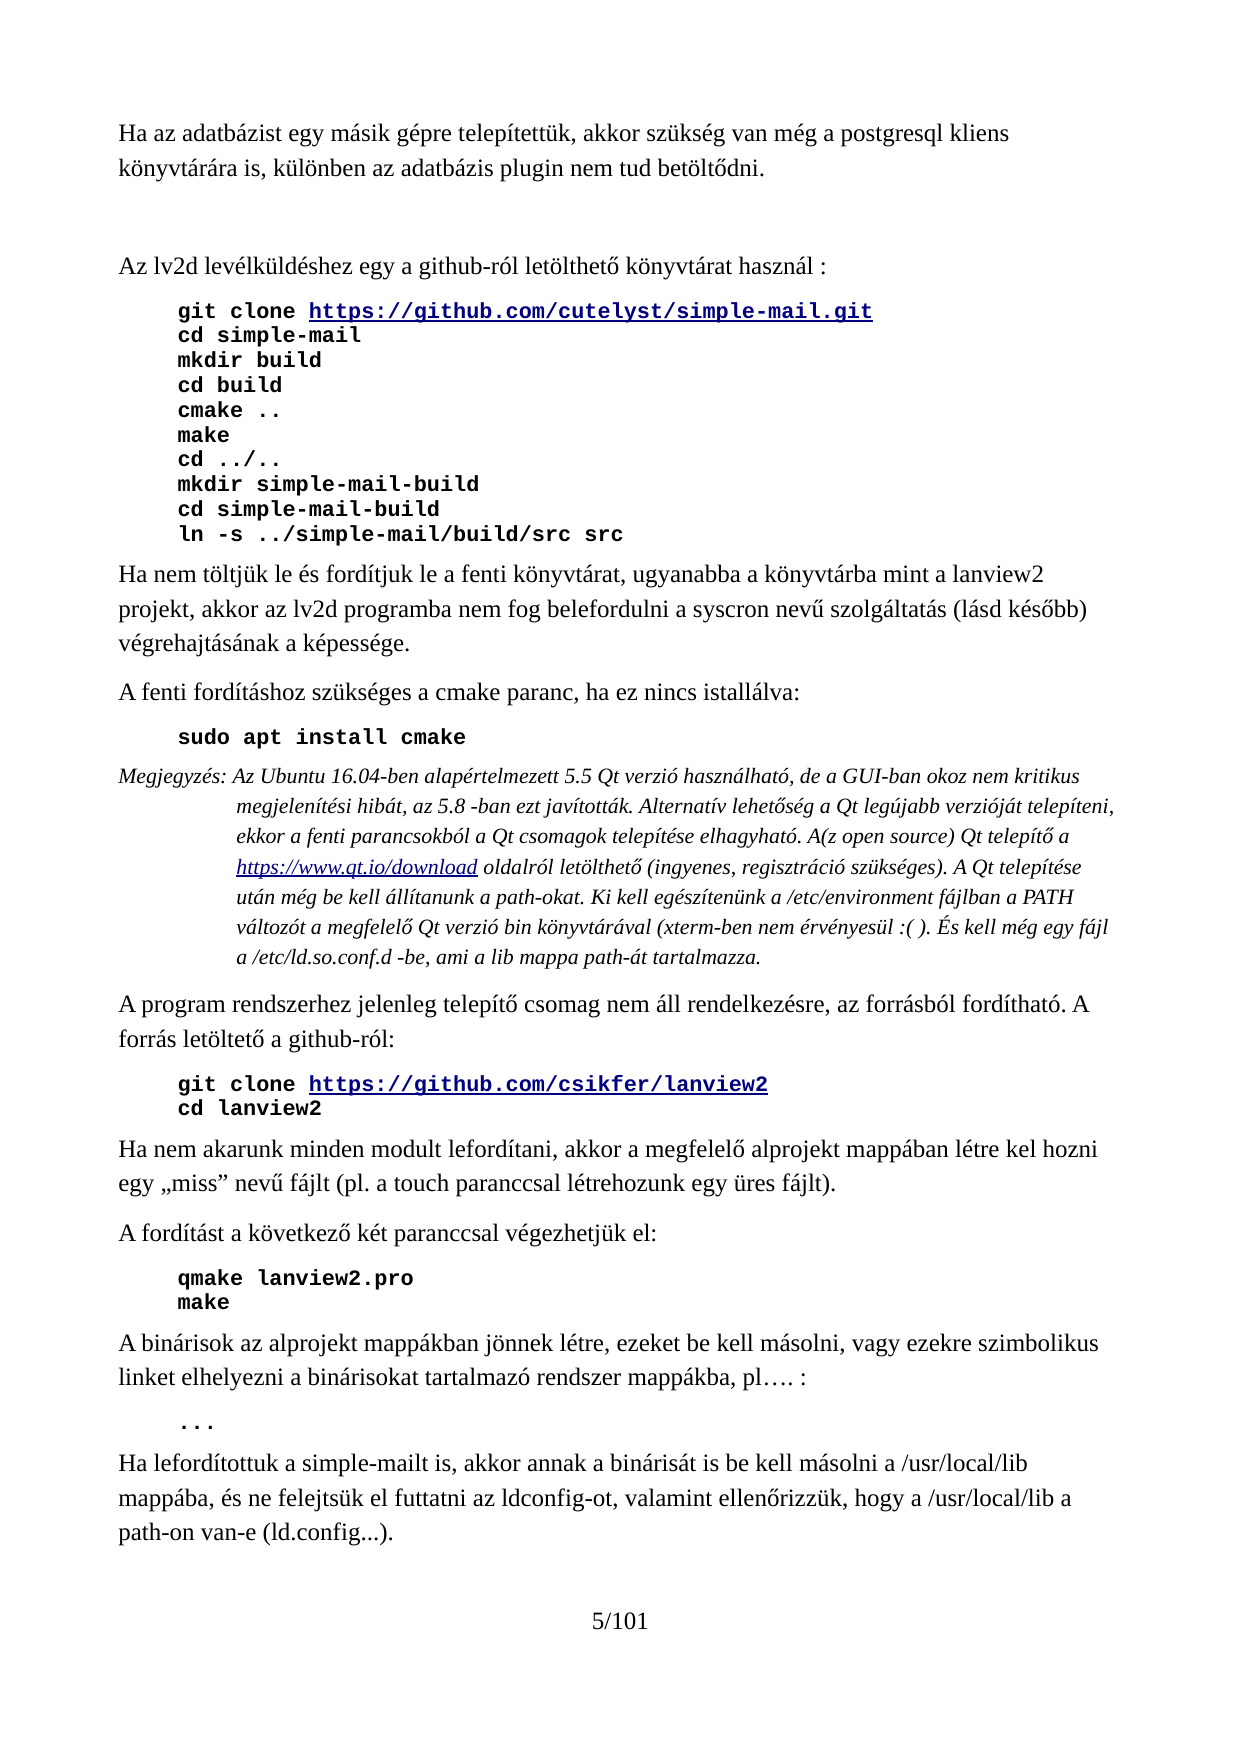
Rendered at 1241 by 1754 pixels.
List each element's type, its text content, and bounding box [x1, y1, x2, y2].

text git clone https://github.com/csikfer/lanview2 cd lanview2 [177, 1073, 1122, 1122]
text Az lv2d levélküldéshez egy a github-ról letölthető könyvtárat használ : [118, 251, 1122, 279]
text A fordítást a következő két paranccsal végezhetjük el: [118, 1218, 1122, 1246]
text Megjegyzés: Az Ubuntu 16.04-ben alapértelmezett 5.5 Qt verzió használható, de a GUI-ban okoz nem kritikus megjelenítési hibát, az 5.8 -ban ezt javították. Alternatív lehetőség a Qt legújabb verzióját telepíteni, ekkor a fenti parancsokból a Qt csomagok telepítése elhagyható. A(z open source) Qt telepítő a https://www.qt.io/download oldalról letölthető (ingyenes, regisztráció szükséges). A Qt telepítése után még be kell állítanunk a path-okat. Ki kell egészítenünk a /etc/environment fájlban a PATH változót a megfelelő Qt verzió bin könyvtárával (xterm-ben nem érvényesül :( ). És kell még egy fájl a /etc/ld.so.conf.d -be, ami a lib mappa path-át tartalmazza. [118, 763, 1122, 969]
text A binárisok az alprojekt mappákban jönnek létre, ezeket be kell másolni, vagy ezekre szimbolikus linket elhelyezni a binárisokat tartalmazó rendszer mappákba, pl…. : [118, 1328, 1122, 1391]
text qmake lanview2.pro make [177, 1267, 1122, 1316]
text ... [177, 1412, 1122, 1436]
text Ha nem töltjük le és fordítjuk le a fenti könyvtárat, ugyanabba a könyvtárba mint a lanview2 projekt, akkor az lv2d programba nem fog belefordulni a syscron nevű szolgáltatás (lásd később) végrehajtásának a képessége. [118, 559, 1122, 657]
text Ha lefordítottuk a simple-mailt is, akkor annak a binárisát is be kell másolni a /usr/local/lib mappába, és ne felejtsük el futtatni az ldconfig-ot, valamint ellenőrizzük, hogy a /usr/local/lib a path-on van-e (ld.config...). [118, 1448, 1122, 1546]
text A program rendszerhez jelenleg telepítő csomag nem áll rendelkezésre, az forrásból fordítható. A forrás letöltető a github-ról: [118, 989, 1122, 1052]
text A fenti fordításhoz szükséges a cmake paranc, ha ez nincs istallálva: [118, 677, 1122, 706]
text sudo apt install cmake [177, 727, 1122, 751]
text Ha az adatbázist egy másik gépre telepítettük, akkor szükség van még a postgresql kliens könyvtárára is, különben az adatbázis plugin nem tud betöltődni. [118, 118, 1122, 181]
text git clone https://github.com/cutelyst/simple-mail.git cd simple-mail mkdir build cd build cmake .. make cd ../.. mkdir simple-mail-build cd simple-mail-build ln -s ../simple-mail/build/src src [177, 300, 1122, 548]
text Ha nem akarunk minden modult lefordítani, akkor a megfelelő alprojekt mappában létre kel hozni egy „miss” nevű fájlt (pl. a touch paranccsal létrehozunk egy üres fájlt). [118, 1134, 1122, 1197]
